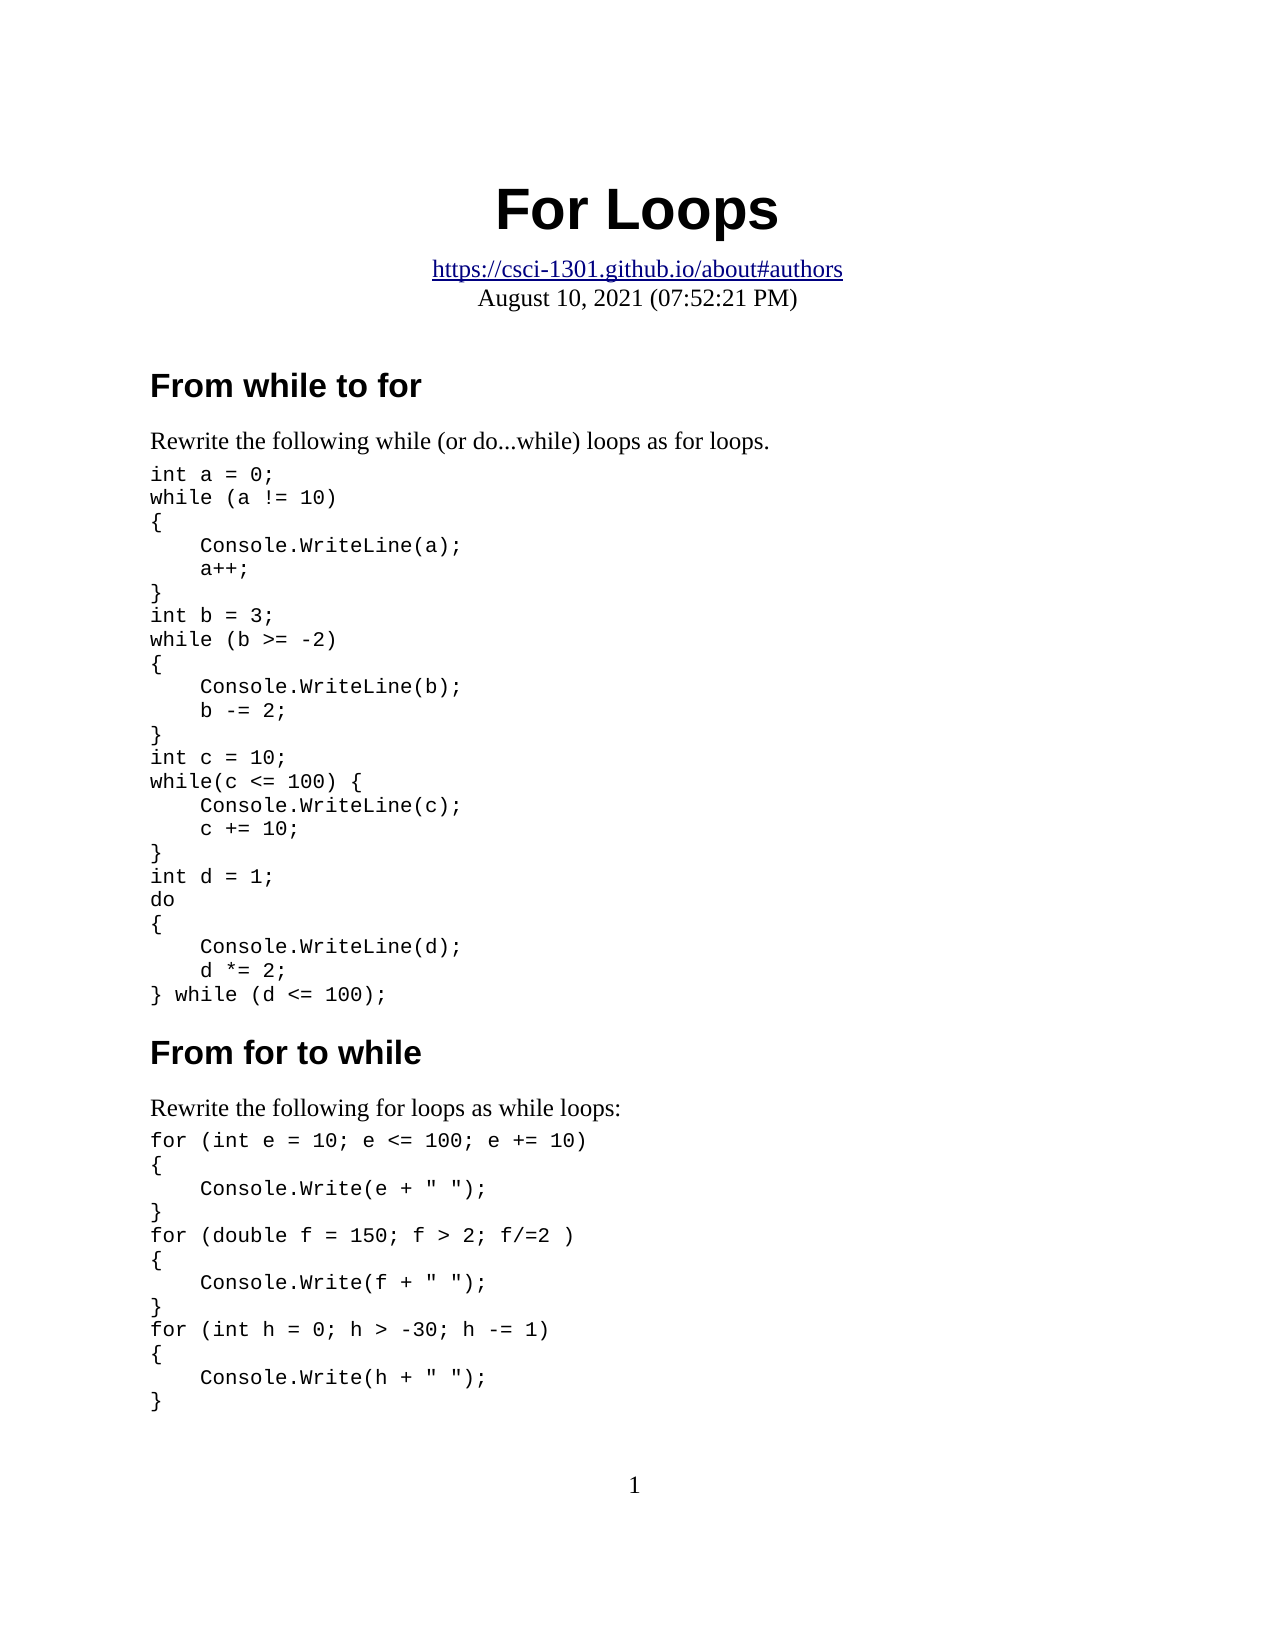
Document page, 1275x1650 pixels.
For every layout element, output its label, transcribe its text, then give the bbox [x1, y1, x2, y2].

text Console.WriteLine(a); [150, 534, 1125, 558]
text Console.Write(e + " "); [150, 1178, 1125, 1201]
text b -= 2; [150, 700, 1125, 724]
text Console.Write(f + " "); [150, 1272, 1125, 1296]
text int a = 0; [150, 464, 1125, 487]
text c += 10; [150, 818, 1125, 842]
text } [150, 582, 1125, 606]
text { [150, 1248, 1125, 1272]
text while (a != 10) [150, 487, 1125, 511]
text { [150, 1343, 1125, 1367]
text https://csci-1301.github.io/about#authors [150, 254, 1125, 283]
text a++; [150, 558, 1125, 582]
text { [150, 1154, 1125, 1178]
text d *= 2; [150, 960, 1125, 984]
text for (int e = 10; e <= 100; e += 10) [150, 1130, 1125, 1154]
text do [150, 889, 1125, 913]
text Console.Write(h + " "); [150, 1367, 1125, 1390]
text Console.WriteLine(c); [150, 795, 1125, 818]
text } [150, 1201, 1125, 1225]
text for (int h = 0; h > -30; h -= 1) [150, 1319, 1125, 1343]
text { [150, 653, 1125, 676]
text } [150, 724, 1125, 747]
text int d = 1; [150, 866, 1125, 889]
text Rewrite the following for loops as while loops: [150, 1093, 1125, 1121]
subtitle From for to while [150, 1032, 1125, 1071]
text } [150, 842, 1125, 866]
text for (double f = 150; f > 2; f/=2 ) [150, 1225, 1125, 1248]
text } [150, 1390, 1125, 1414]
text { [150, 913, 1125, 937]
text { [150, 511, 1125, 534]
text } while (d <= 100); [150, 984, 1125, 1007]
text int c = 10; [150, 747, 1125, 771]
text while(c <= 100) { [150, 771, 1125, 795]
text } [150, 1296, 1125, 1319]
text Console.WriteLine(d); [150, 937, 1125, 960]
title For Loops [150, 175, 1125, 242]
text August 10, 2021 (07:52:21 PM) [150, 283, 1125, 312]
subtitle From while to for [150, 366, 1125, 404]
text Rewrite the following while (or do...while) loops as for loops. [150, 426, 1125, 455]
text int b = 3; [150, 606, 1125, 629]
text while (b >= -2) [150, 629, 1125, 653]
text Console.WriteLine(b); [150, 676, 1125, 700]
